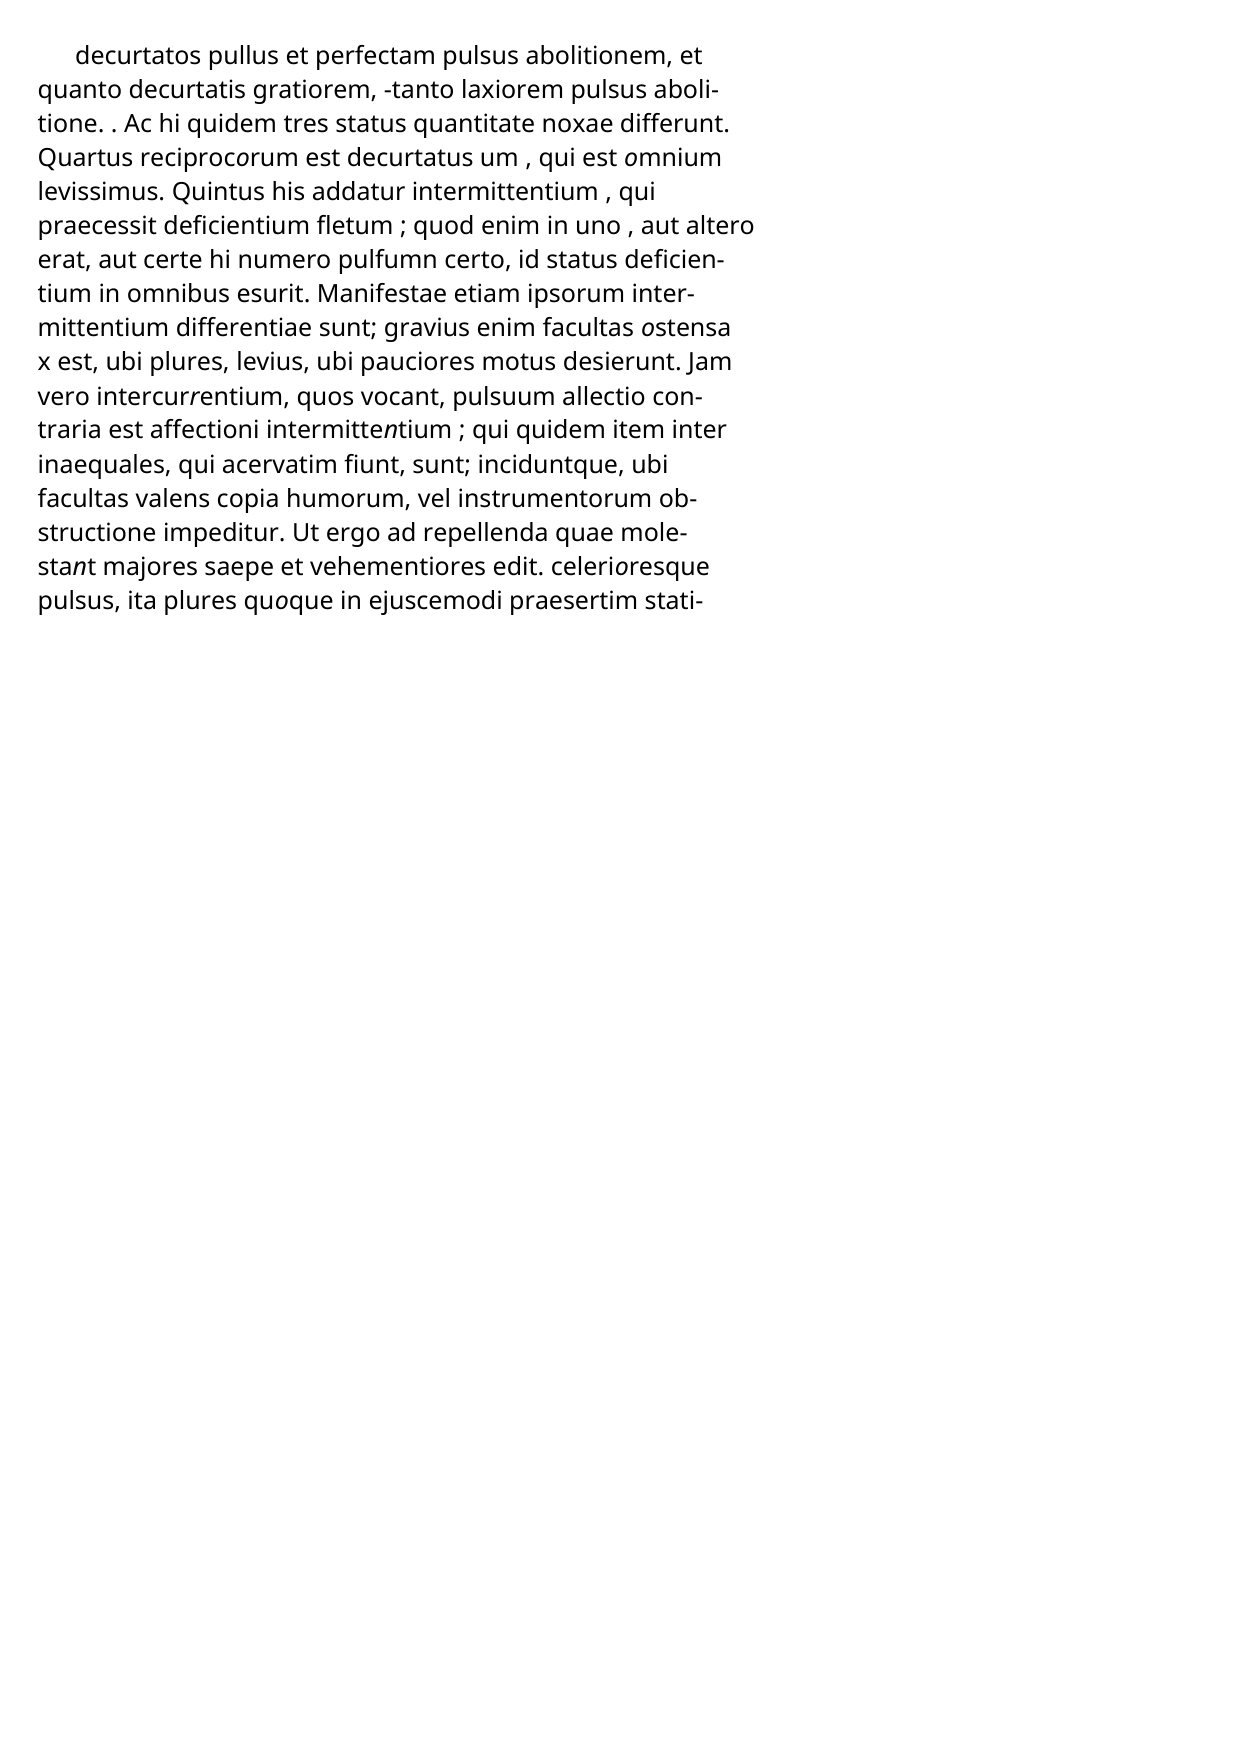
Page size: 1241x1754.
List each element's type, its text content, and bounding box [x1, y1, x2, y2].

text decurtatos pullus et perfectam pulsus abolitionem, et quanto decurtatis gratiorem, -tanto laxiorem pulsus aboli- tione. . Ac hi quidem tres status quantitate noxae differunt. Quartus reciprocorum est decurtatus um , qui est omnium levissimus. Quintus his addatur intermittentium , qui praecessit deficientium fletum ; quod enim in uno , aut altero erat, aut certe hi numero pulfumn certo, id status deficien- tium in omnibus esurit. Manifestae etiam ipsorum inter- mittentium differentiae sunt; gravius enim facultas ostensa x est, ubi plures, levius, ubi pauciores motus desierunt. Jam vero intercurrentium, quos vocant, pulsuum allectio con- traria est affectioni intermittentium ; qui quidem item inter inaequales, qui acervatim fiunt, sunt; inciduntque, ubi facultas valens copia humorum, vel instrumentorum ob- structione impeditur. Ut ergo ad repellenda quae mole- stant majores saepe et vehementiores edit. celerioresque pulsus, ita plures quoque in ejuscemodi praesertim stati- [37, 37, 1203, 617]
